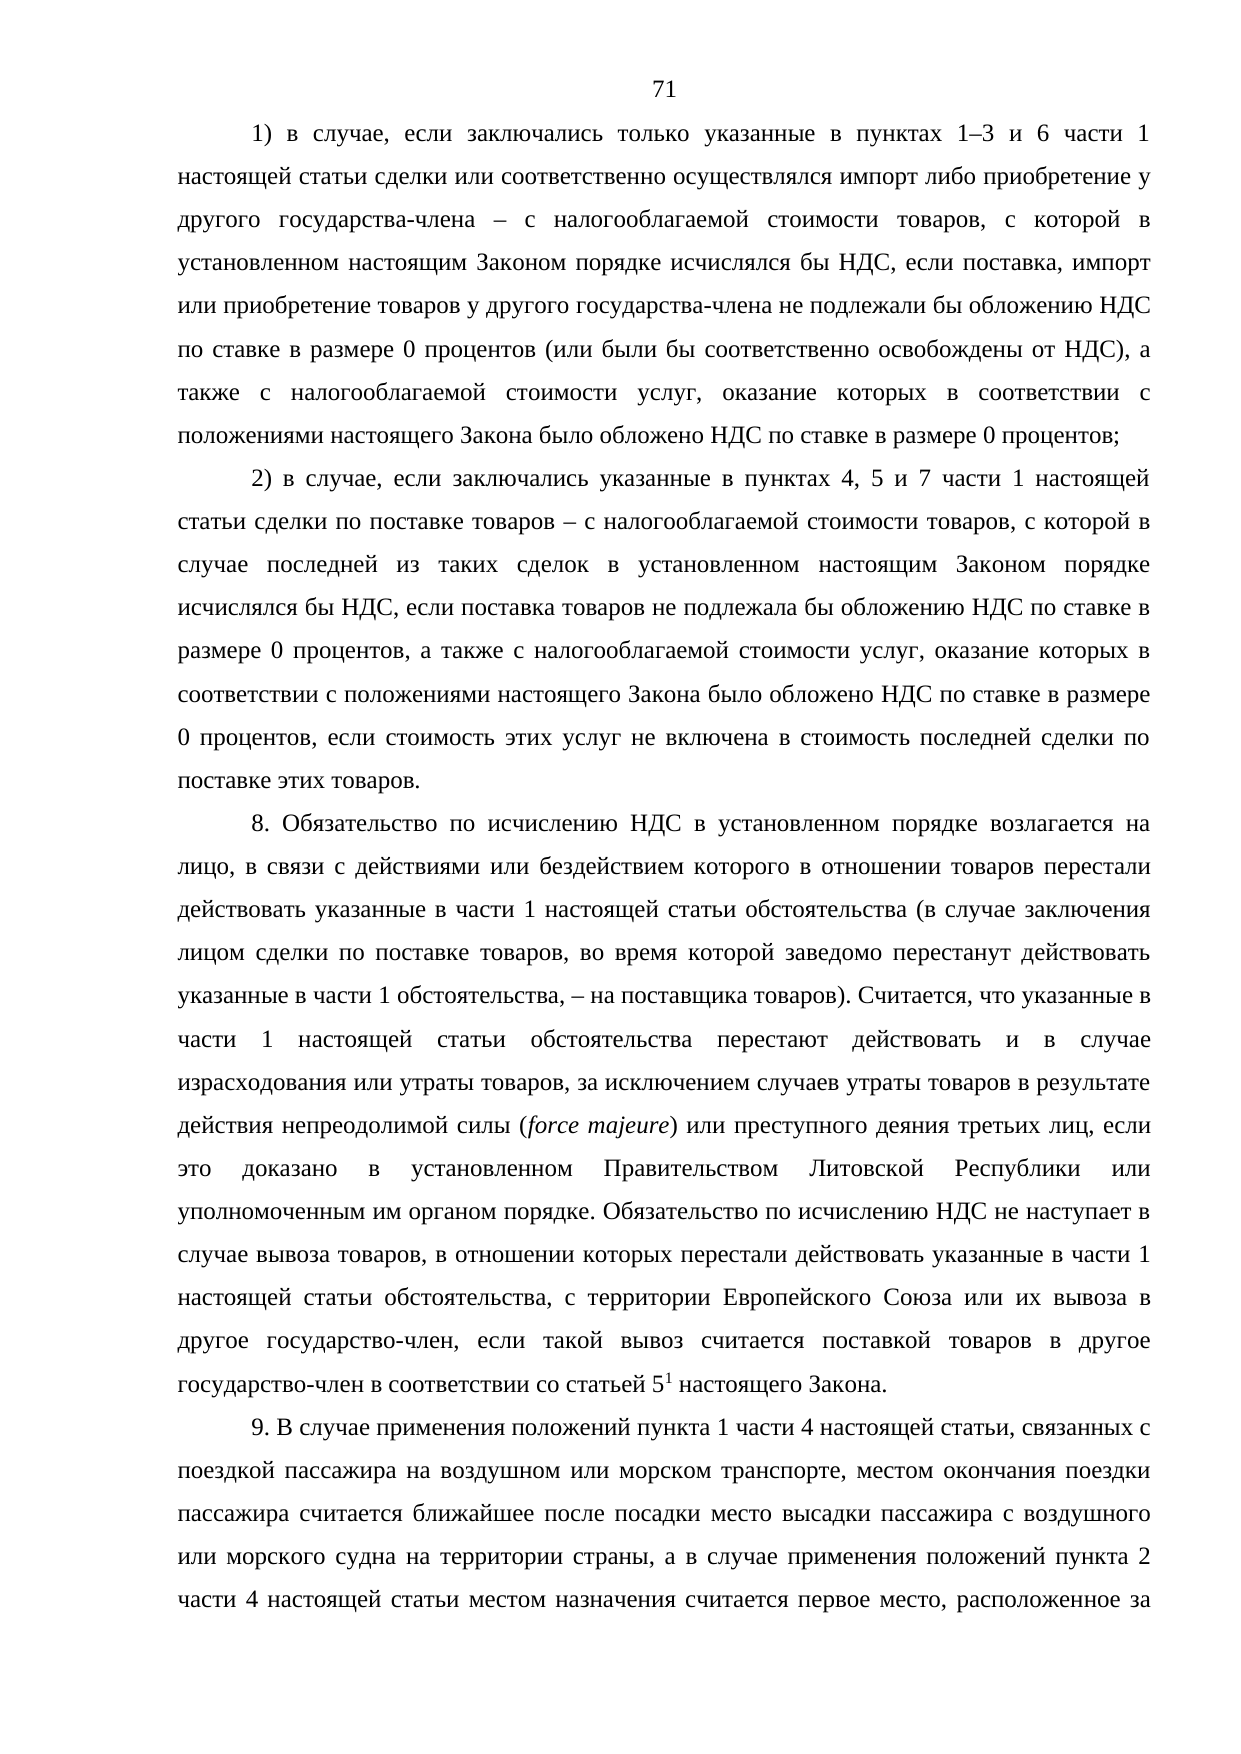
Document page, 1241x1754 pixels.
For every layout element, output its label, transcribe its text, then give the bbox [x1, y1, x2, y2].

text 2) в случае, если заключались указанные в пунктах 4, 5 и 7 части 1 настоящей статьи сделки по поставке товаров – с налогооблагаемой стоимости товаров, с которой в случае последней из таких сделок в установленном настоящим Законом порядке исчислялся бы НДС, если поставка товаров не подлежала бы обложению НДС по ставке в размере 0 процентов, а также с налогооблагаемой стоимости услуг, оказание которых в соответствии с положениями настоящего Закона было обложено НДС по ставке в размере 0 процентов, если стоимость этих услуг не включена в стоимость последней сделки по поставке этих товаров. [177, 463, 1152, 794]
text 8. Обязательство по исчислению НДС в установленном порядке возлагается на лицо, в связи с действиями или бездействием которого в отношении товаров перестали действовать указанные в части 1 настоящей статьи обстоятельства (в случае заключения лицом сделки по поставке товаров, во время которой заведомо перестанут действовать указанные в части 1 обстоятельства, – на поставщика товаров). Считается, что указанные в части 1 настоящей статьи обстоятельства перестают действовать и в случае израсходования или утраты товаров, за исключением случаев утраты товаров в результате действия непреодолимой силы (force majeure) или преступного деяния третьих лиц, если это доказано в установленном Правительством Литовской Республики или уполномоченным им органом порядке. Обязательство по исчислению НДС не наступает в случае вывоза товаров, в отношении которых перестали действовать указанные в части 1 настоящей статьи обстоятельства, с территории Европейского Союза или их вывоза в другое государство-член, если такой вывоз считается поставкой товаров в другое государство-член в соответствии со статьей 51 настоящего Закона. [177, 808, 1152, 1397]
text 9. В случае применения положений пункта 1 части 4 настоящей статьи, связанных с поездкой пассажира на воздушном или морском транспорте, местом окончания поездки пассажира считается ближайшее после посадки место высадки пассажира с воздушного или морского судна на территории страны, а в случае применения положений пункта 2 части 4 настоящей статьи местом назначения считается первое место, расположенное за [177, 1412, 1152, 1613]
text 1) в случае, если заключались только указанные в пунктах 1–3 и 6 части 1 настоящей статьи сделки или соответственно осуществлялся импорт либо приобретение у другого государства-члена – с налогооблагаемой стоимости товаров, с которой в установленном настоящим Законом порядке исчислялся бы НДС, если поставка, импорт или приобретение товаров у другого государства-члена не подлежали бы обложению НДС по ставке в размере 0 процентов (или были бы соответственно освобождены от НДС), а также с налогооблагаемой стоимости услуг, оказание которых в соответствии с положениями настоящего Закона было обложено НДС по ставке в размере 0 процентов; [177, 118, 1152, 449]
